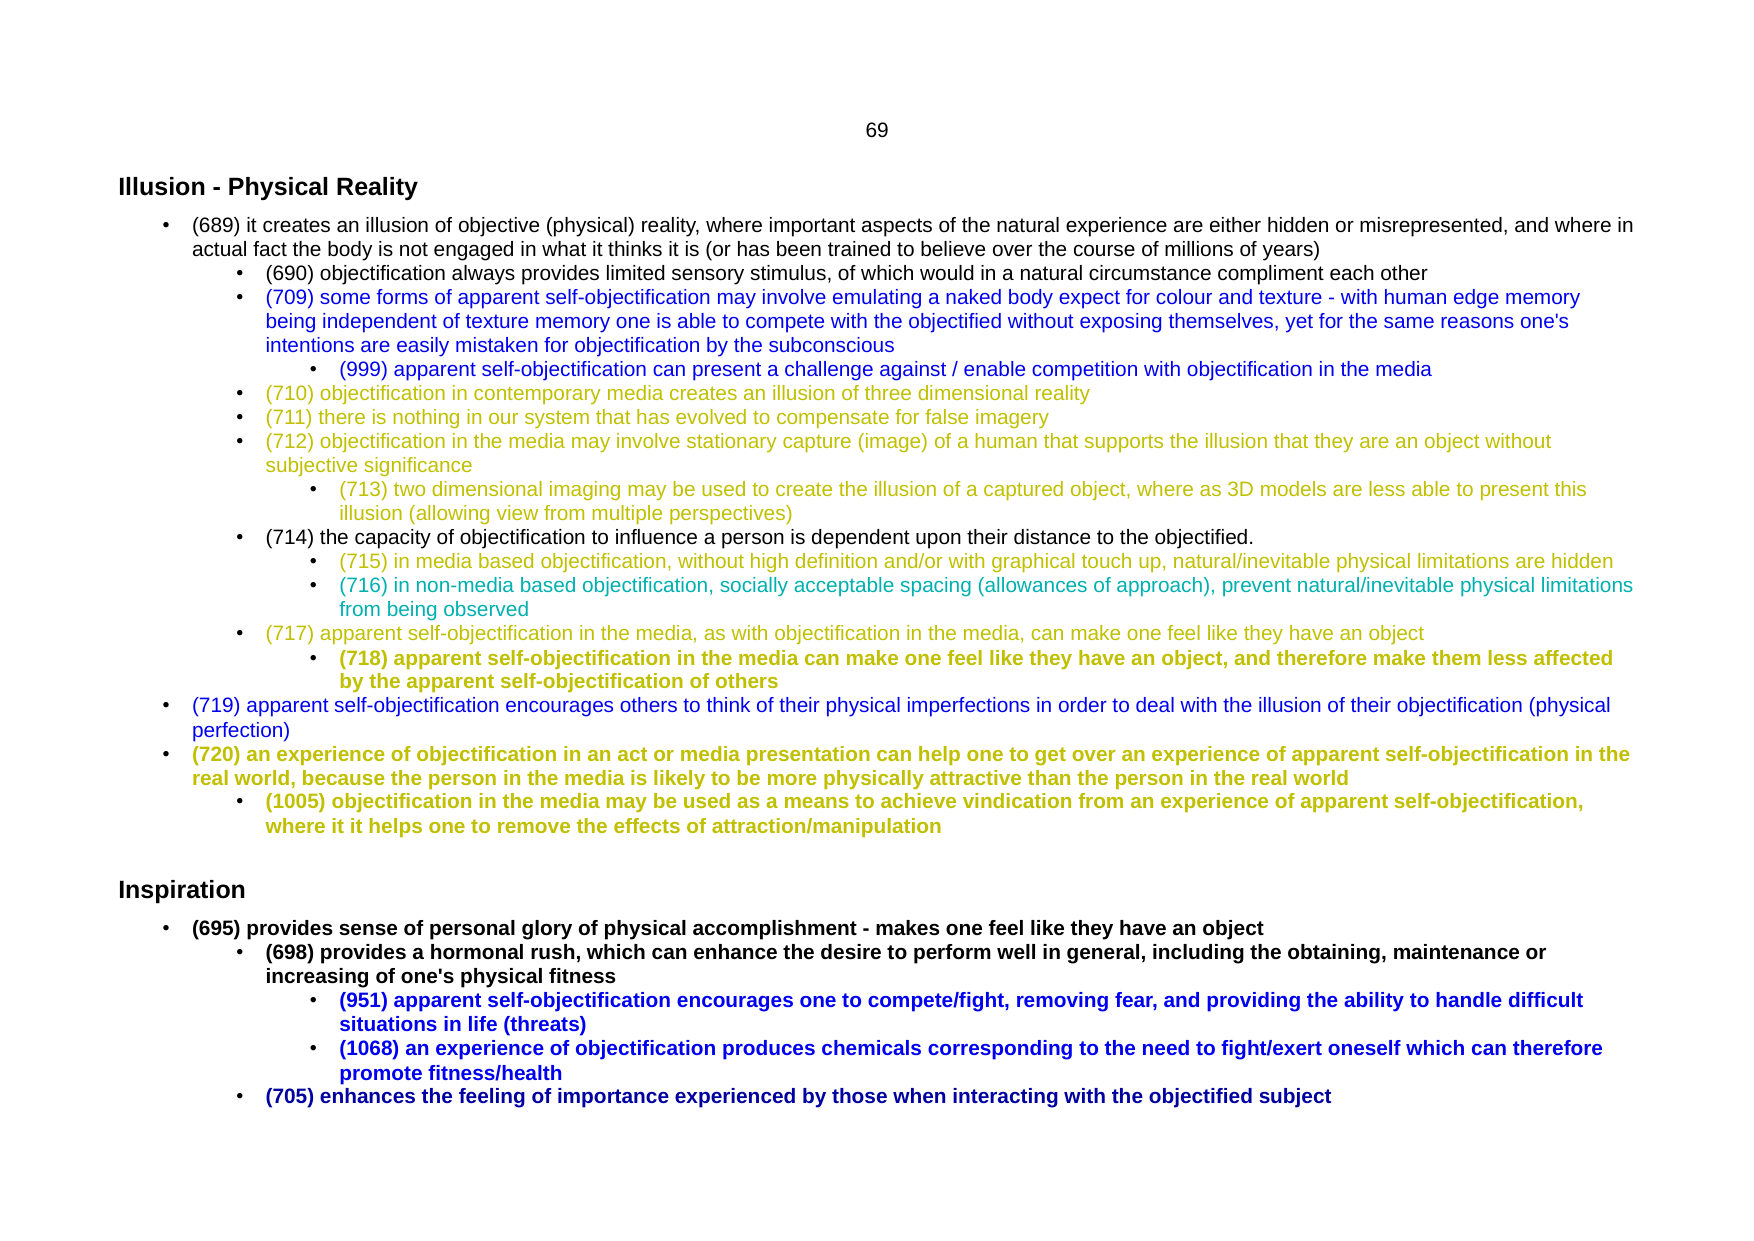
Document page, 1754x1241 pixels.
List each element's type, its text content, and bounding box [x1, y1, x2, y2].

list (712) objectification in the media may involve stationary capture (image) of a human that supports the illusion that they are an object without subjective significance [236, 429, 1636, 477]
subtitle Illusion - Physical Reality [118, 172, 1636, 200]
list (698) provides a hormonal rush, which can enhance the desire to perform well in general, including the obtaining, maintenance or increasing of one's physical fitness [236, 940, 1636, 988]
list (1068) an experience of objectification produces chemicals corresponding to the need to fight/exert oneself which can therefore promote fitness/health [309, 1036, 1636, 1084]
list (689) it creates an illusion of objective (physical) reality, where important aspects of the natural experience are either hidden or misrepresented, and where in actual fact the body is not engaged in what it thinks it is (or has been trained to believe over the course of millions of years) [162, 213, 1636, 261]
list (695) provides sense of personal glory of physical accomplishment - makes one feel like they have an object [162, 916, 1636, 940]
list (715) in media based objectification, without high definition and/or with graphical touch up, natural/inevitable physical limitations are hidden [309, 549, 1636, 573]
list (1005) objectification in the media may be used as a means to achieve vindication from an experience of apparent self-objectification, where it it helps one to remove the effects of attraction/manipulation [236, 789, 1636, 837]
list (713) two dimensional imaging may be used to create the illusion of a captured object, where as 3D models are less able to present this illusion (allowing view from multiple perspectives) [309, 477, 1636, 525]
list (711) there is nothing in our system that has evolved to compensate for false imagery [236, 405, 1636, 429]
list (717) apparent self-objectification in the media, as with objectification in the media, can make one feel like they have an object [236, 621, 1636, 645]
list (716) in non-media based objectification, socially acceptable spacing (allowances of approach), prevent natural/inevitable physical limitations from being observed [309, 573, 1636, 621]
list (709) some forms of apparent self-objectification may involve emulating a naked body expect for colour and texture - with human edge memory being independent of texture memory one is able to compete with the objectified without exposing themselves, yet for the same reasons one's intentions are easily mistaken for objectification by the subconscious [236, 285, 1636, 357]
list (720) an experience of objectification in an act or media presentation can help one to get over an experience of apparent self-objectification in the real world, because the person in the media is likely to be more physically attractive than the person in the real world [162, 741, 1636, 789]
subtitle Inspiration [118, 875, 1636, 904]
list (710) objectification in contemporary media creates an illusion of three dimensional reality [236, 381, 1636, 405]
list (705) enhances the feeling of importance experienced by those when interacting with the objectified subject [236, 1084, 1636, 1108]
list (719) apparent self-objectification encourages others to think of their physical imperfections in order to deal with the illusion of their objectification (physical perfection) [162, 693, 1636, 741]
list (714) the capacity of objectification to influence a person is dependent upon their distance to the objectified. [236, 525, 1636, 549]
list (951) apparent self-objectification encourages one to compete/fight, removing fear, and providing the ability to handle difficult situations in life (threats) [309, 988, 1636, 1036]
list (999) apparent self-objectification can present a challenge against / enable competition with objectification in the media [309, 357, 1636, 381]
list (690) objectification always provides limited sensory stimulus, of which would in a natural circumstance compliment each other [236, 261, 1636, 285]
list (718) apparent self-objectification in the media can make one feel like they have an object, and therefore make them less affected by the apparent self-objectification of others [309, 645, 1636, 693]
